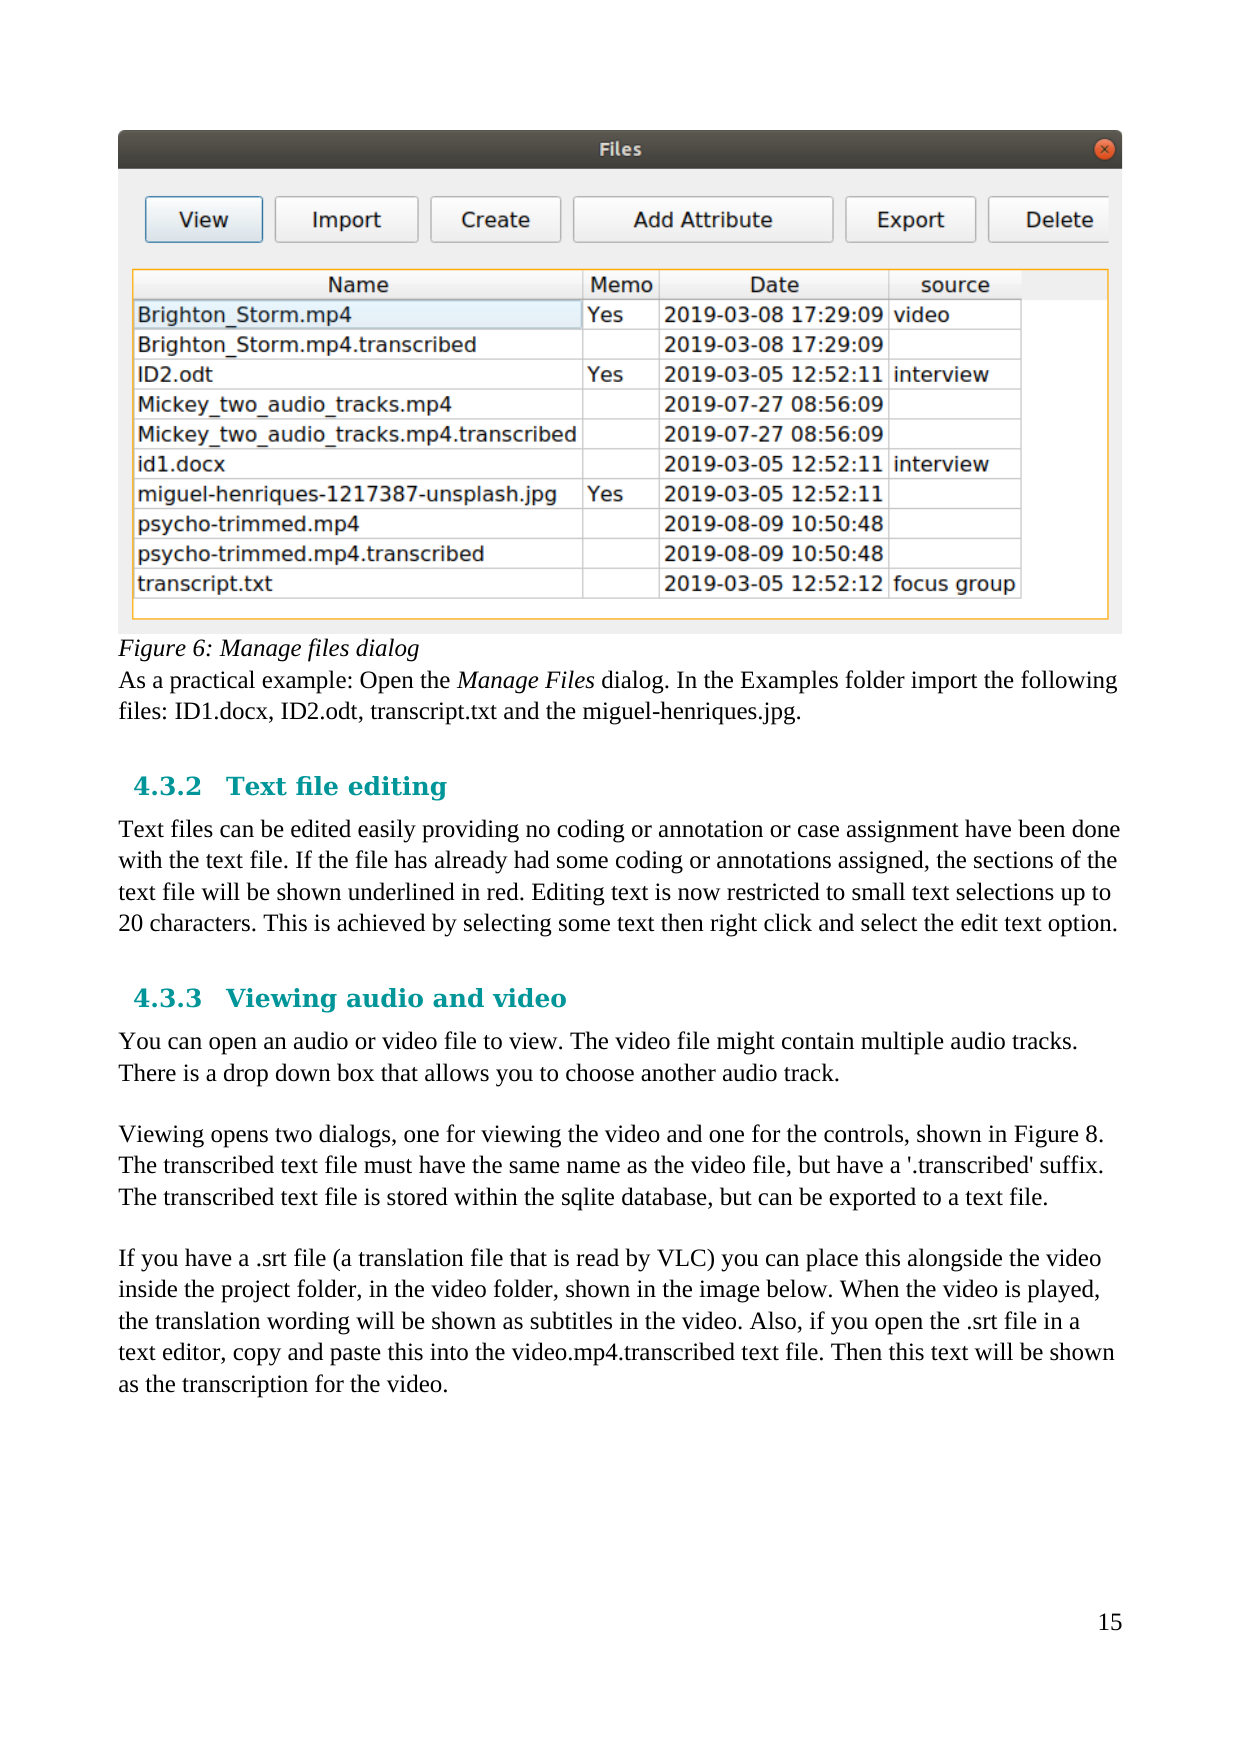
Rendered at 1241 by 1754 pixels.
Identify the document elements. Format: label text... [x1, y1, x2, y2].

text Text files can be edited easily providing no coding or annotation or case assignment have been done with the text file. If the file has already had some coding or annotations assigned, the sections of the text file will be shown underlined in red. Editing text is now restricted to small text selections up to 20 characters. This is achieved by selecting some text then right click and select the edit text option. [118, 814, 1122, 937]
picture [118, 130, 1123, 634]
text If you have a .srt file (a translation file that is read by VLC) you can place this alongside the video inside the project folder, in the video folder, shown in the image below. When the video is played, the translation wording will be shown as subtitles in the video. Also, if you open the .srt file in a text editor, copy and paste this into the video.mp4.transcribed text file. Then this text will be shown as the transcription for the video. [118, 1243, 1122, 1398]
text As a practical example: Open the Manage Files dialog. In the Examples folder import the following files: ID1.docx, ID2.odt, transcript.txt and the miguel-henriques.jpg. [118, 662, 1122, 725]
text Figure 6: Manage files dialog [118, 634, 1122, 662]
text You can open an audio or video file to view. The video file might contain multiple audio tracks. There is a drop down box that allows you to choose another audio track. [118, 1026, 1122, 1086]
text Viewing opens two dialogs, one for viewing the video and one for the controls, shown in Figure 8. The transcribed text file must have the same name as the video file, but have a '.transcribed' suffix. The transcribed text file is stored within the sqlite database, but can be exported to a text file. [118, 1119, 1122, 1211]
subtitle Text file editing [124, 772, 1122, 801]
subtitle Viewing audio and video [124, 984, 1122, 1013]
